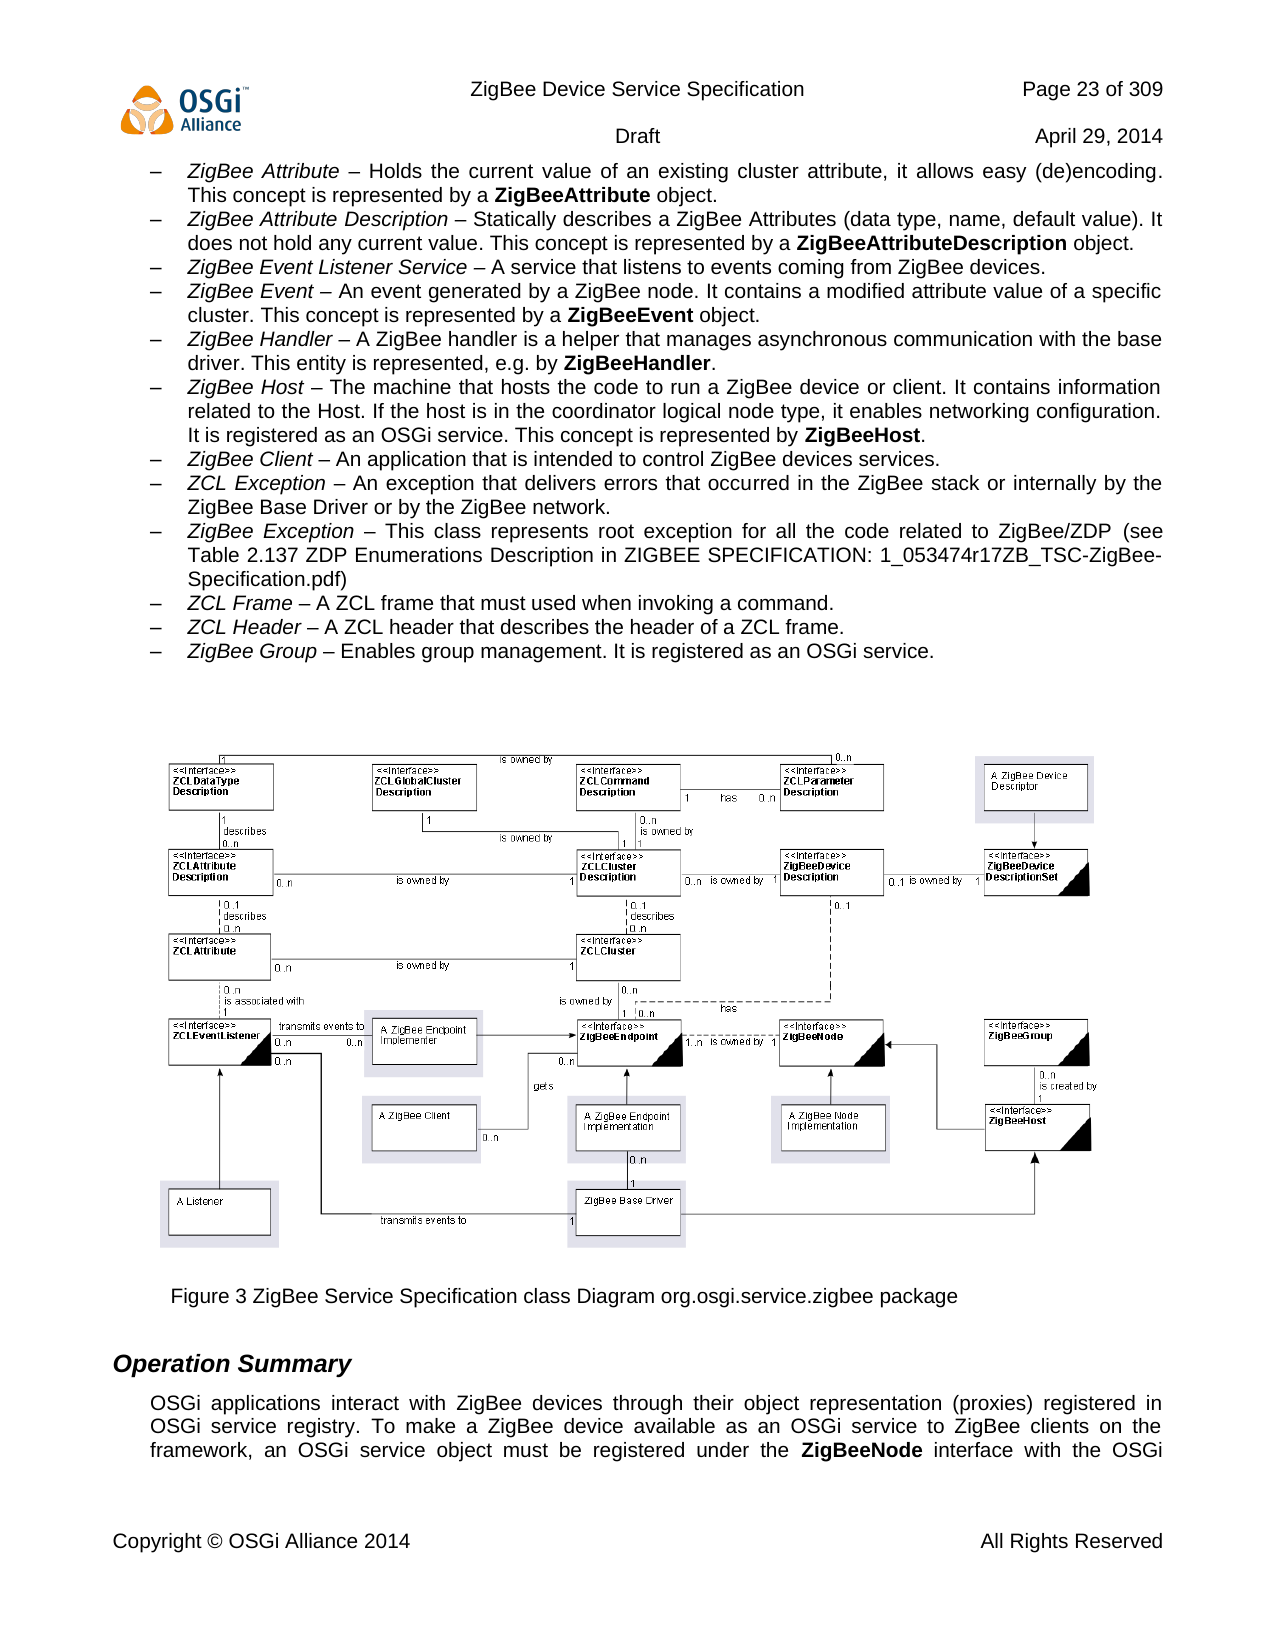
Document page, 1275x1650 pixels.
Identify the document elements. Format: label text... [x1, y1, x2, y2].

text Operation Summary [112, 1349, 1163, 1378]
picture [151, 745, 1124, 1248]
text Figure 3 ZigBee Service Specification class Diagram org.osgi.service.zigbee package [170, 1284, 1143, 1308]
list ZCL Frame – A ZCL frame that must used when invoking a command. [150, 591, 1163, 615]
text OSGi applications interact with ZigBee devices through their object representation (proxies) registered in OSGi service registry. To make a ZigBee device available as an OSGi service to ZigBee clients on the framework, an OSGi service object must be registered under the ZigBeeNode interface with the OSGi [150, 1390, 1163, 1462]
list ZigBee Attribute Description – Statically describes a ZigBee Attributes (data type, name, default value). It does not hold any current value. This concept is represented by a ZigBeeAttributeDescription object. [150, 207, 1163, 255]
list ZigBee Event – An event generated by a ZigBee node. It contains a modified attribute value of a specific cluster. This concept is represented by a ZigBeeEvent object. [150, 279, 1163, 327]
list ZigBee Exception – This class represents root exception for all the code related to ZigBee/ZDP (see Table 2.137 ZDP Enumerations Description in ZIGBEE SPECIFICATION: 1_053474r17ZB_TSC-ZigBee-Specification.pdf) [150, 519, 1163, 591]
list ZigBee Attribute – Holds the current value of an existing cluster attribute, it allows easy (de)encoding. This concept is represented by a ZigBeeAttribute object. [150, 159, 1163, 207]
list ZigBee Host – The machine that hosts the code to run a ZigBee device or client. It contains information related to the Host. If the host is in the coordinator logical node type, it enables networking configuration. It is registered as an OSGi service. This concept is represented by ZigBeeHost. [150, 375, 1163, 447]
list ZCL Exception – An exception that delivers errors that occurred in the ZigBee stack or internally by the ZigBee Base Driver or by the ZigBee network. [150, 471, 1163, 519]
list ZigBee Handler – A ZigBee handler is a helper that manages asynchronous communication with the base driver. This entity is represented, e.g. by ZigBeeHandler. [150, 327, 1163, 375]
list ZigBee Group – Enables group management. It is registered as an OSGi service. [150, 639, 1163, 663]
list ZCL Header – A ZCL header that describes the header of a ZCL frame. [150, 615, 1163, 639]
list ZigBee Client – An application that is intended to control ZigBee devices services. [150, 447, 1163, 471]
picture [113, 78, 257, 142]
list ZigBee Event Listener Service – A service that listens to events coming from ZigBee devices. [150, 255, 1163, 279]
